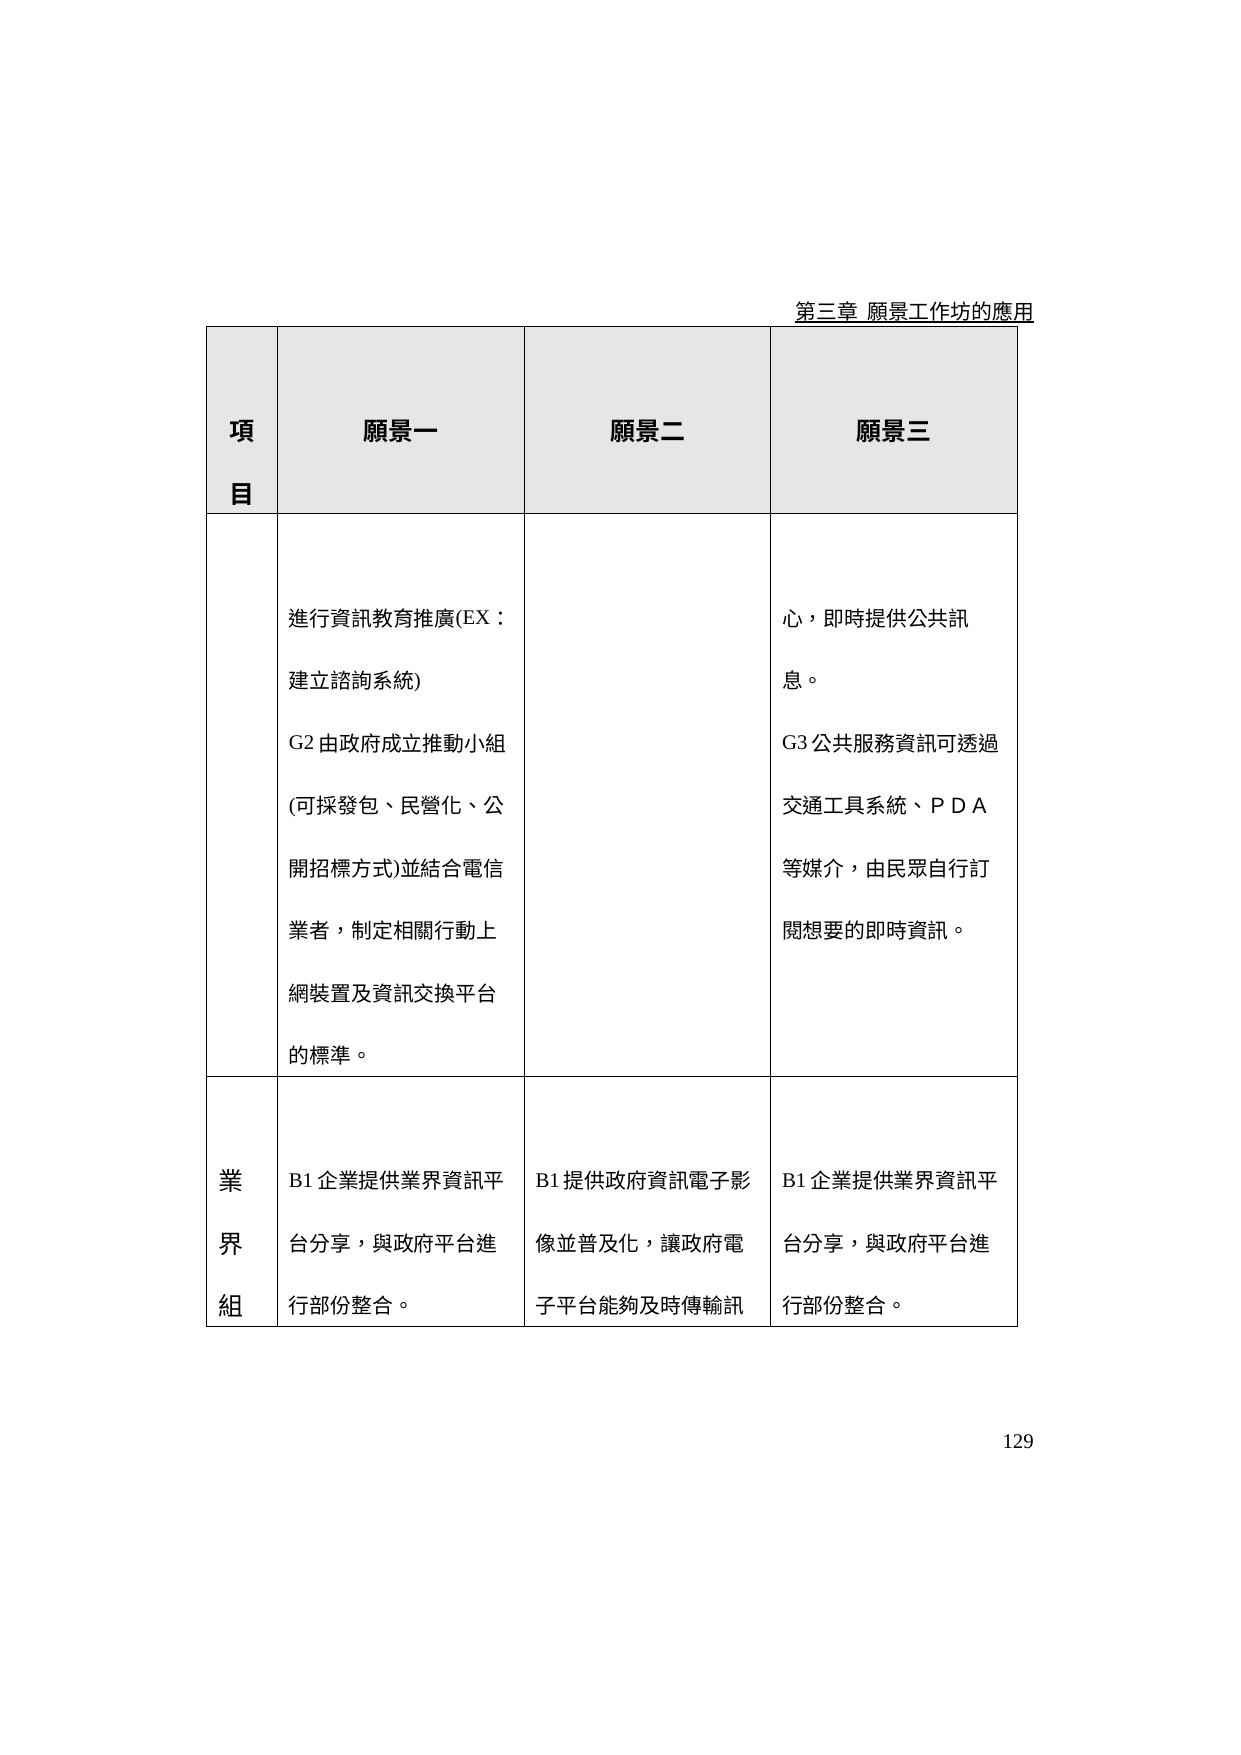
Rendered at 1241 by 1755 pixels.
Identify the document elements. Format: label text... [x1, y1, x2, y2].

table_header 願景一 [278, 327, 524, 513]
table_header 項目 [207, 327, 277, 513]
table_cell B1企業提供業界資訊平台分享，與政府平台進行部份整合。 [278, 1077, 524, 1326]
table_header 願景三 [771, 327, 1017, 513]
table_cell B1企業提供業界資訊平台分享，與政府平台進行部份整合。 [771, 1077, 1017, 1326]
table_cell B1提供政府資訊電子影像並普及化，讓政府電子平台能夠及時傳輸訊 [525, 1077, 770, 1326]
table_cell 業 界 組 [207, 1077, 277, 1326]
table_cell 心，即時提供公共訊息。 G3公共服務資訊可透過交通工具系統、ＰＤＡ等媒介，由民眾自行訂閱想要的即時資訊。 [771, 514, 1017, 1076]
table_header 願景二 [525, 327, 770, 513]
table_cell [525, 514, 770, 1076]
table_cell [207, 514, 277, 1076]
table_cell 進行資訊教育推廣(EX：建立諮詢系統) G2由政府成立推動小組(可採發包、民營化、公開招標方式)並結合電信業者，制定相關行動上網裝置及資訊交換平台的標準。 [278, 514, 524, 1076]
